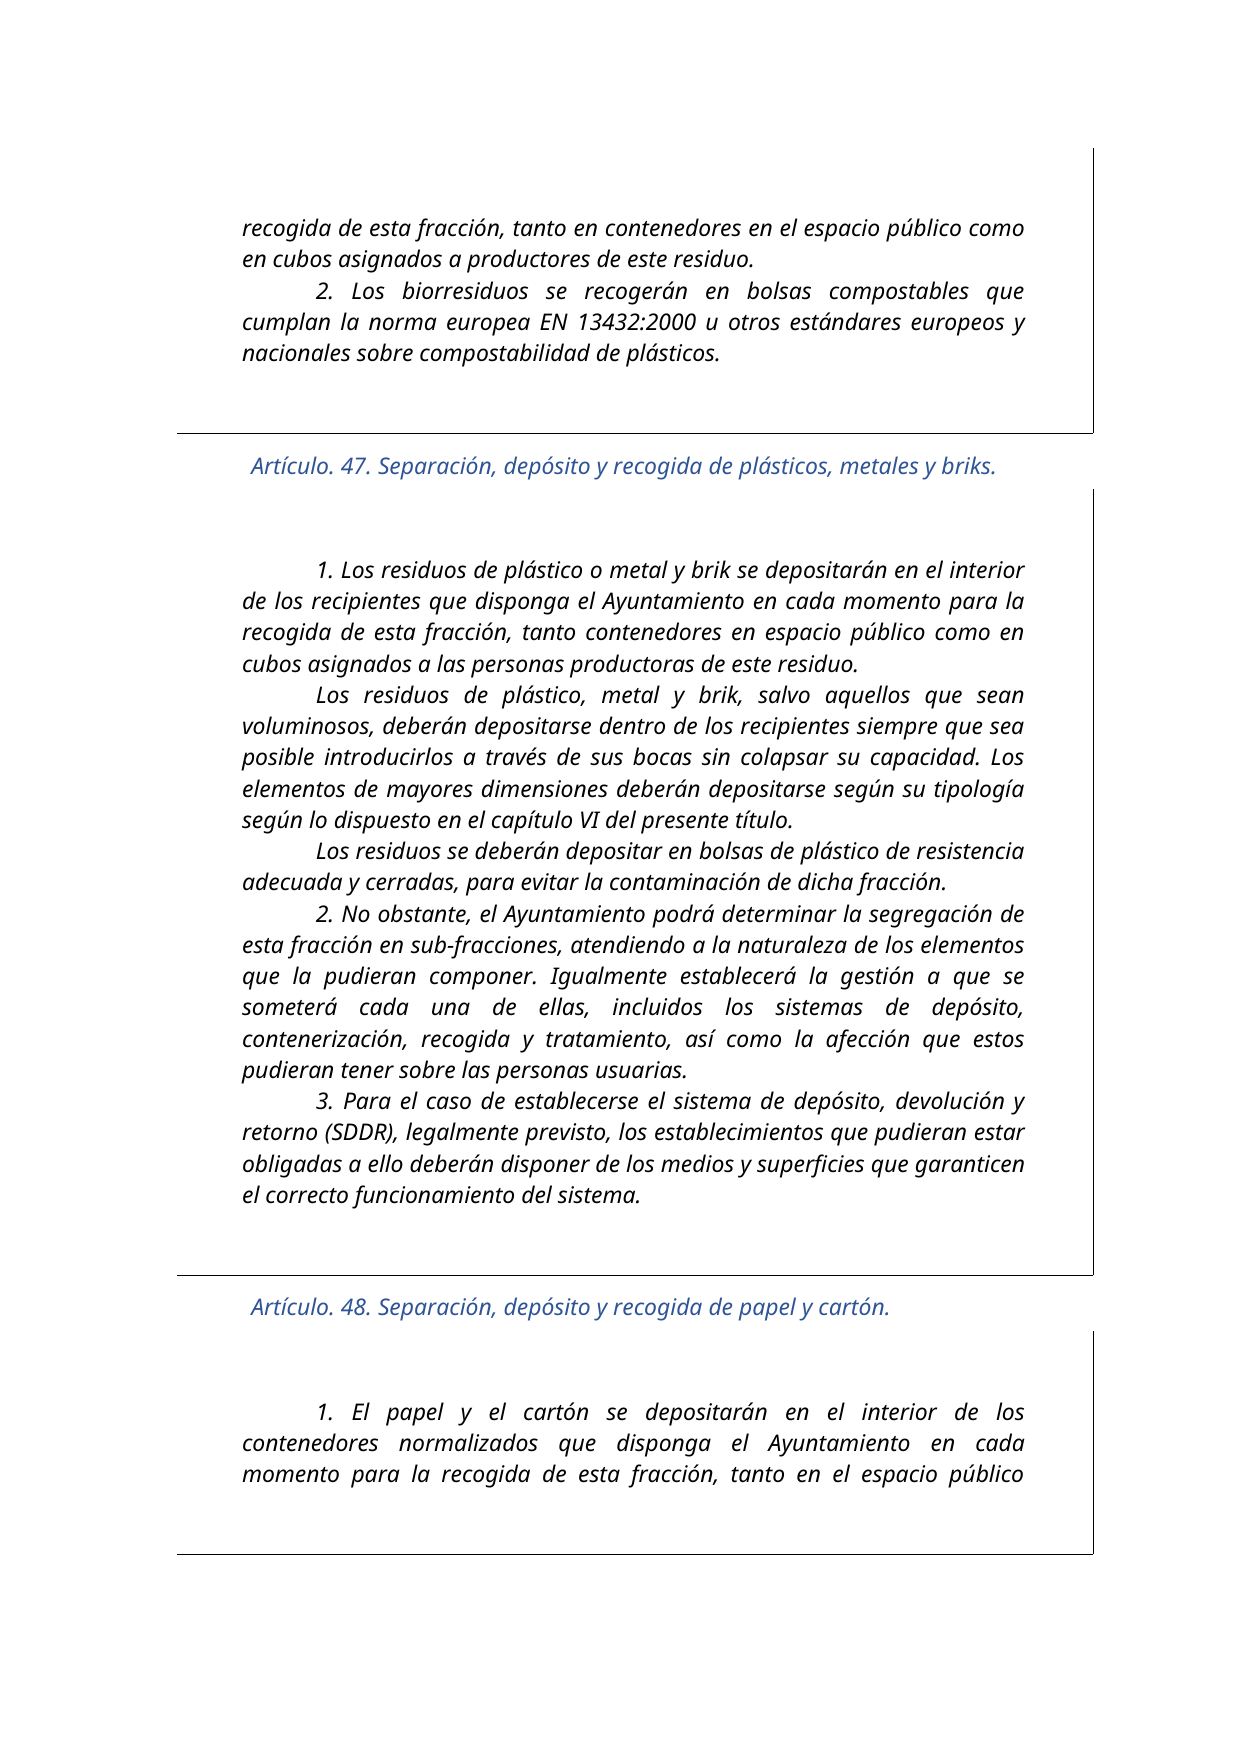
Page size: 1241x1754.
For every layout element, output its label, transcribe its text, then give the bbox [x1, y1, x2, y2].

text 2. No obstante, el Ayuntamiento podrá determinar la segregación de esta fracción en sub-fracciones, atendiendo a la naturaleza de los elementos que la pudieran componer. Igualmente establecerá la gestión a que se someterá cada una de ellas, incluidos los sistemas de depósito, contenerización, recogida y tratamiento, así como la afección que estos pudieran tener sobre las personas usuarias. [177, 898, 1093, 1085]
subtitle Artículo. 48. Separación, depósito y recogida de papel y cartón. [177, 1291, 1093, 1323]
text 1. El papel y el cartón se depositarán en el interior de los contenedores normalizados que disponga el Ayuntamiento en cada momento para la recogida de esta fracción, tanto en el espacio público [177, 1331, 1093, 1554]
text 1. Los residuos de plástico o metal y brik se depositarán en el interior de los recipientes que disponga el Ayuntamiento en cada momento para la recogida de esta fracción, tanto contenedores en espacio público como en cubos asignados a las personas productoras de este residuo. [177, 489, 1093, 679]
subtitle Artículo. 47. Separación, depósito y recogida de plásticos, metales y briks. [177, 450, 1093, 481]
text Los residuos se deberán depositar en bolsas de plástico de resistencia adecuada y cerradas, para evitar la contaminación de dicha fracción. [177, 835, 1093, 898]
text 2. Los biorresiduos se recogerán en bolsas compostables que cumplan la norma europea EN 13432:2000 u otros estándares europeos y nacionales sobre compostabilidad de plásticos. [177, 275, 1093, 433]
text recogida de esta fracción, tanto en contenedores en el espacio público como en cubos asignados a productores de este residuo. [177, 148, 1093, 275]
text Los residuos de plástico, metal y brik, salvo aquellos que sean voluminosos, deberán depositarse dentro de los recipientes siempre que sea posible introducirlos a través de sus bocas sin colapsar su capacidad. Los elementos de mayores dimensiones deberán depositarse según su tipología según lo dispuesto en el capítulo VI del presente título. [177, 679, 1093, 835]
text 3. Para el caso de establecerse el sistema de depósito, devolución y retorno (SDDR), legalmente previsto, los establecimientos que pudieran estar obligadas a ello deberán disponer de los medios y superficies que garanticen el correcto funcionamiento del sistema. [177, 1085, 1093, 1275]
